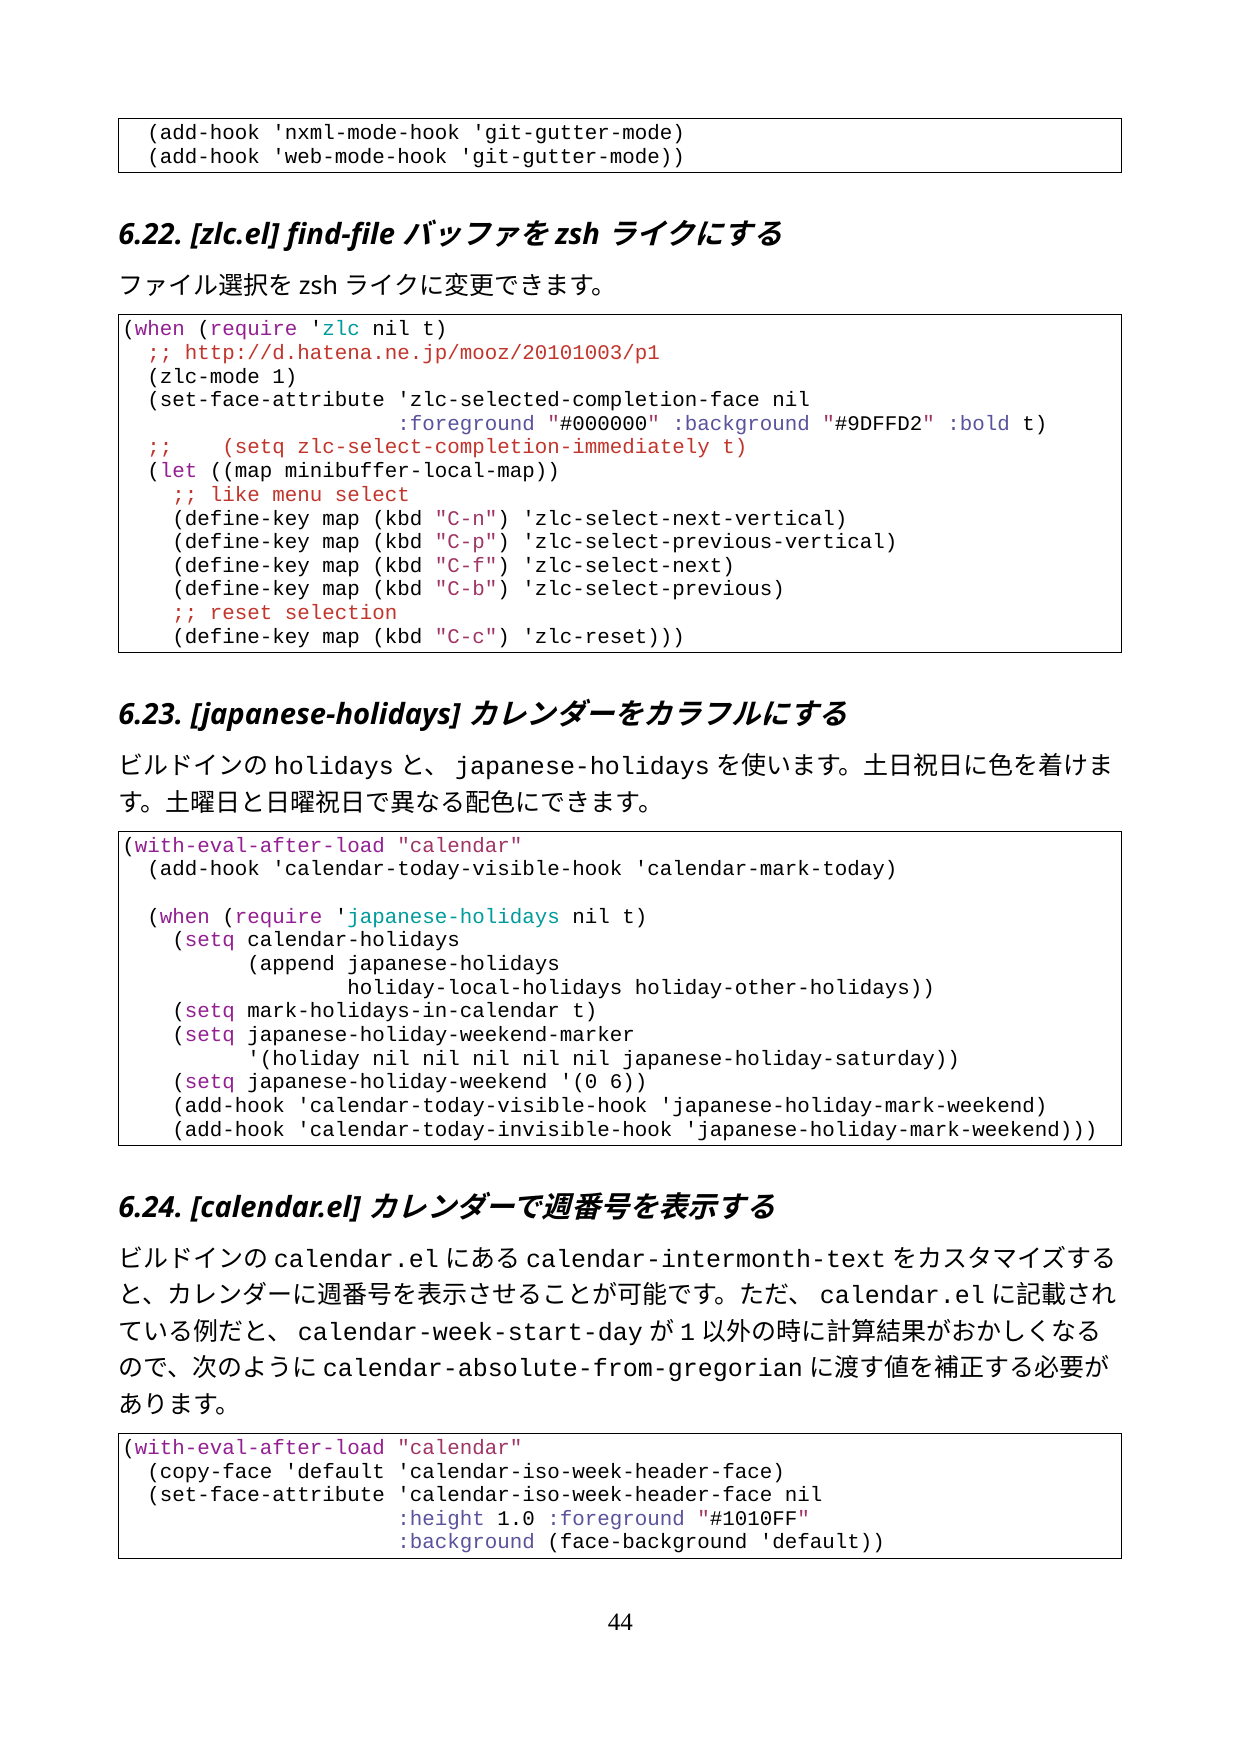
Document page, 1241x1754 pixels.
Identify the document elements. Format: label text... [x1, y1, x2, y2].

text (append japanese-holidays [119, 949, 1121, 973]
subtitle [japanese-holidays] カレンダーをカラフルにする [118, 691, 1122, 733]
text ;; like menu select [119, 480, 1121, 503]
text (with-eval-after-load "calendar" [119, 832, 1121, 854]
text (setq mark-holidays-in-calendar t) [119, 996, 1121, 1020]
text (add-hook 'calendar-today-visible-hook 'calendar-mark-today) [119, 854, 1121, 878]
text (set-face-attribute 'zlc-selected-completion-face nil [119, 385, 1121, 409]
text ;; reset selection [119, 598, 1121, 622]
text (copy-face 'default 'calendar-iso-week-header-face) [119, 1457, 1121, 1480]
text (add-hook 'calendar-today-invisible-hook 'japanese-holiday-mark-weekend))) [119, 1114, 1121, 1145]
text (zlc-mode 1) [119, 362, 1121, 385]
subtitle [zlc.el] find-file バッファを zsh ライクにする [118, 211, 1122, 253]
text (add-hook 'calendar-today-visible-hook 'japanese-holiday-mark-weekend) [119, 1091, 1121, 1114]
text (add-hook 'nxml-mode-hook 'git-gutter-mode) [119, 119, 1121, 142]
text (define-key map (kbd "C-n") 'zlc-select-next-vertical) [119, 503, 1121, 527]
text ;; http://d.hatena.ne.jp/mooz/20101003/p1 [119, 338, 1121, 362]
text '(holiday nil nil nil nil nil japanese-holiday-saturday)) [119, 1044, 1121, 1067]
text (define-key map (kbd "C-f") 'zlc-select-next) [119, 551, 1121, 574]
text (define-key map (kbd "C-p") 'zlc-select-previous-vertical) [119, 527, 1121, 551]
text :background (face-background 'default)) [119, 1528, 1121, 1558]
text (with-eval-after-load "calendar" [119, 1434, 1121, 1457]
text (set-face-attribute 'calendar-iso-week-header-face nil [119, 1480, 1121, 1504]
text ;; (setq zlc-select-completion-immediately t) [119, 433, 1121, 456]
text holiday-local-holidays holiday-other-holidays)) [119, 973, 1121, 996]
text ファイル選択を zsh ライクに変更できます。 [118, 266, 1122, 302]
text (when (require 'zlc nil t) [119, 315, 1121, 338]
text (let ((map minibuffer-local-map)) [119, 456, 1121, 480]
text (setq calendar-holidays [119, 925, 1121, 949]
text (add-hook 'web-mode-hook 'git-gutter-mode)) [119, 142, 1121, 172]
text :foreground "#000000" :background "#9DFFD2" :bold t) [119, 409, 1121, 433]
text ビルドインの holidays と、 japanese-holidays を使います。土日祝日に色を着けます。土曜日と日曜祝日で異なる配色にできます。 [118, 746, 1122, 818]
text (when (require 'japanese-holidays nil t) [119, 902, 1121, 925]
text (define-key map (kbd "C-c") 'zlc-reset))) [119, 622, 1121, 652]
text ビルドインの calendar.el にある calendar-intermonth-text をカスタマイズすると、カレンダーに週番号を表示させることが可能です。ただ、 calendar.el に記載されている例だと、 calendar-week-start-day が 1 以外の時に計算結果がおかしくなるので、次のように calendar-absolute-from-gregorian に渡す値を補正する必要があります。 [118, 1238, 1122, 1421]
text (define-key map (kbd "C-b") 'zlc-select-previous) [119, 574, 1121, 598]
text (setq japanese-holiday-weekend '(0 6)) [119, 1067, 1121, 1091]
text :height 1.0 :foreground "#1010FF" [119, 1504, 1121, 1528]
subtitle [calendar.el] カレンダーで週番号を表示する [118, 1183, 1122, 1226]
text (setq japanese-holiday-weekend-marker [119, 1020, 1121, 1044]
